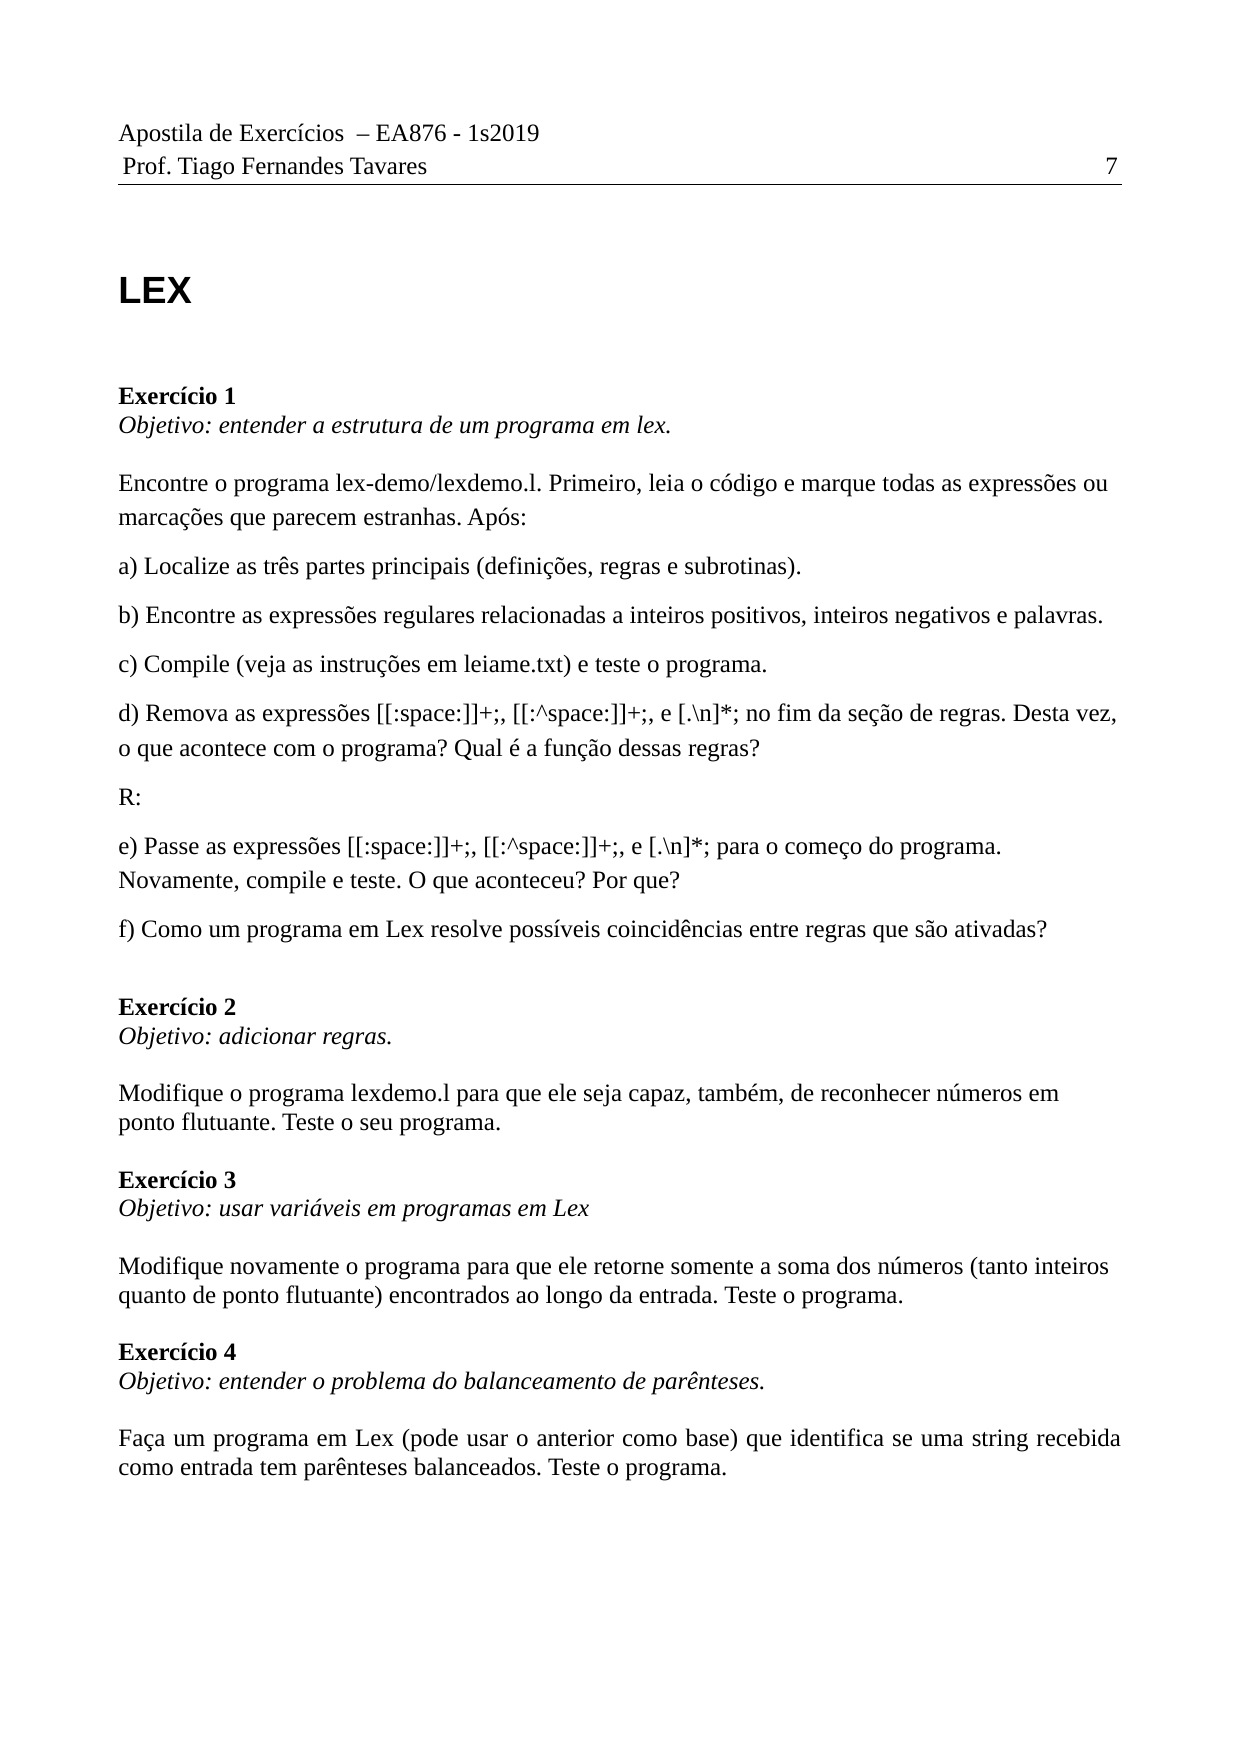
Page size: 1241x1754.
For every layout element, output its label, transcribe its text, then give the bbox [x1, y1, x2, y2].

text Objetivo: usar variáveis em programas em Lex [118, 1193, 1122, 1222]
text b) Encontre as expressões regulares relacionadas a inteiros positivos, inteiros negativos e palavras. [118, 600, 1122, 629]
text Objetivo: entender o problema do balanceamento de parênteses. [118, 1366, 1122, 1395]
text Modifique o programa lexdemo.l para que ele seja capaz, também, de reconhecer números em ponto flutuante. Teste o seu programa. [118, 1078, 1122, 1136]
text Faça um programa em Lex (pode usar o anterior como base) que identifica se uma string recebida como entrada tem parênteses balanceados. Teste o programa. [118, 1423, 1122, 1481]
subtitle LEX [118, 268, 1122, 311]
text a) Localize as três partes principais (definições, regras e subrotinas). [118, 551, 1122, 580]
text Encontre o programa lex-demo/lexdemo.l. Primeiro, leia o código e marque todas as expressões ou marcações que parecem estranhas. Após: [118, 468, 1122, 531]
text R: [118, 782, 1122, 811]
text f) Como um programa em Lex resolve possíveis coincidências entre regras que são ativadas? [118, 914, 1122, 943]
text Objetivo: entender a estrutura de um programa em lex. [118, 410, 1122, 439]
text Exercício 3 [118, 1165, 1122, 1193]
text Modifique novamente o programa para que ele retorne somente a soma dos números (tanto inteiros quanto de ponto flutuante) encontrados ao longo da entrada. Teste o programa. [118, 1251, 1122, 1308]
text Exercício 1 [118, 381, 1122, 410]
text Exercício 2 [118, 992, 1122, 1021]
text e) Passe as expressões [[:space:]]+;, [[:^space:]]+;, e [.\n]*; para o começo do programa. Novamente, compile e teste. O que aconteceu? Por que? [118, 831, 1122, 894]
text d) Remova as expressões [[:space:]]+;, [[:^space:]]+;, e [.\n]*; no fim da seção de regras. Desta vez, o que acontece com o programa? Qual é a função dessas regras? [118, 698, 1122, 762]
text c) Compile (veja as instruções em leiame.txt) e teste o programa. [118, 649, 1122, 678]
text Exercício 4 [118, 1337, 1122, 1366]
text Objetivo: adicionar regras. [118, 1021, 1122, 1050]
